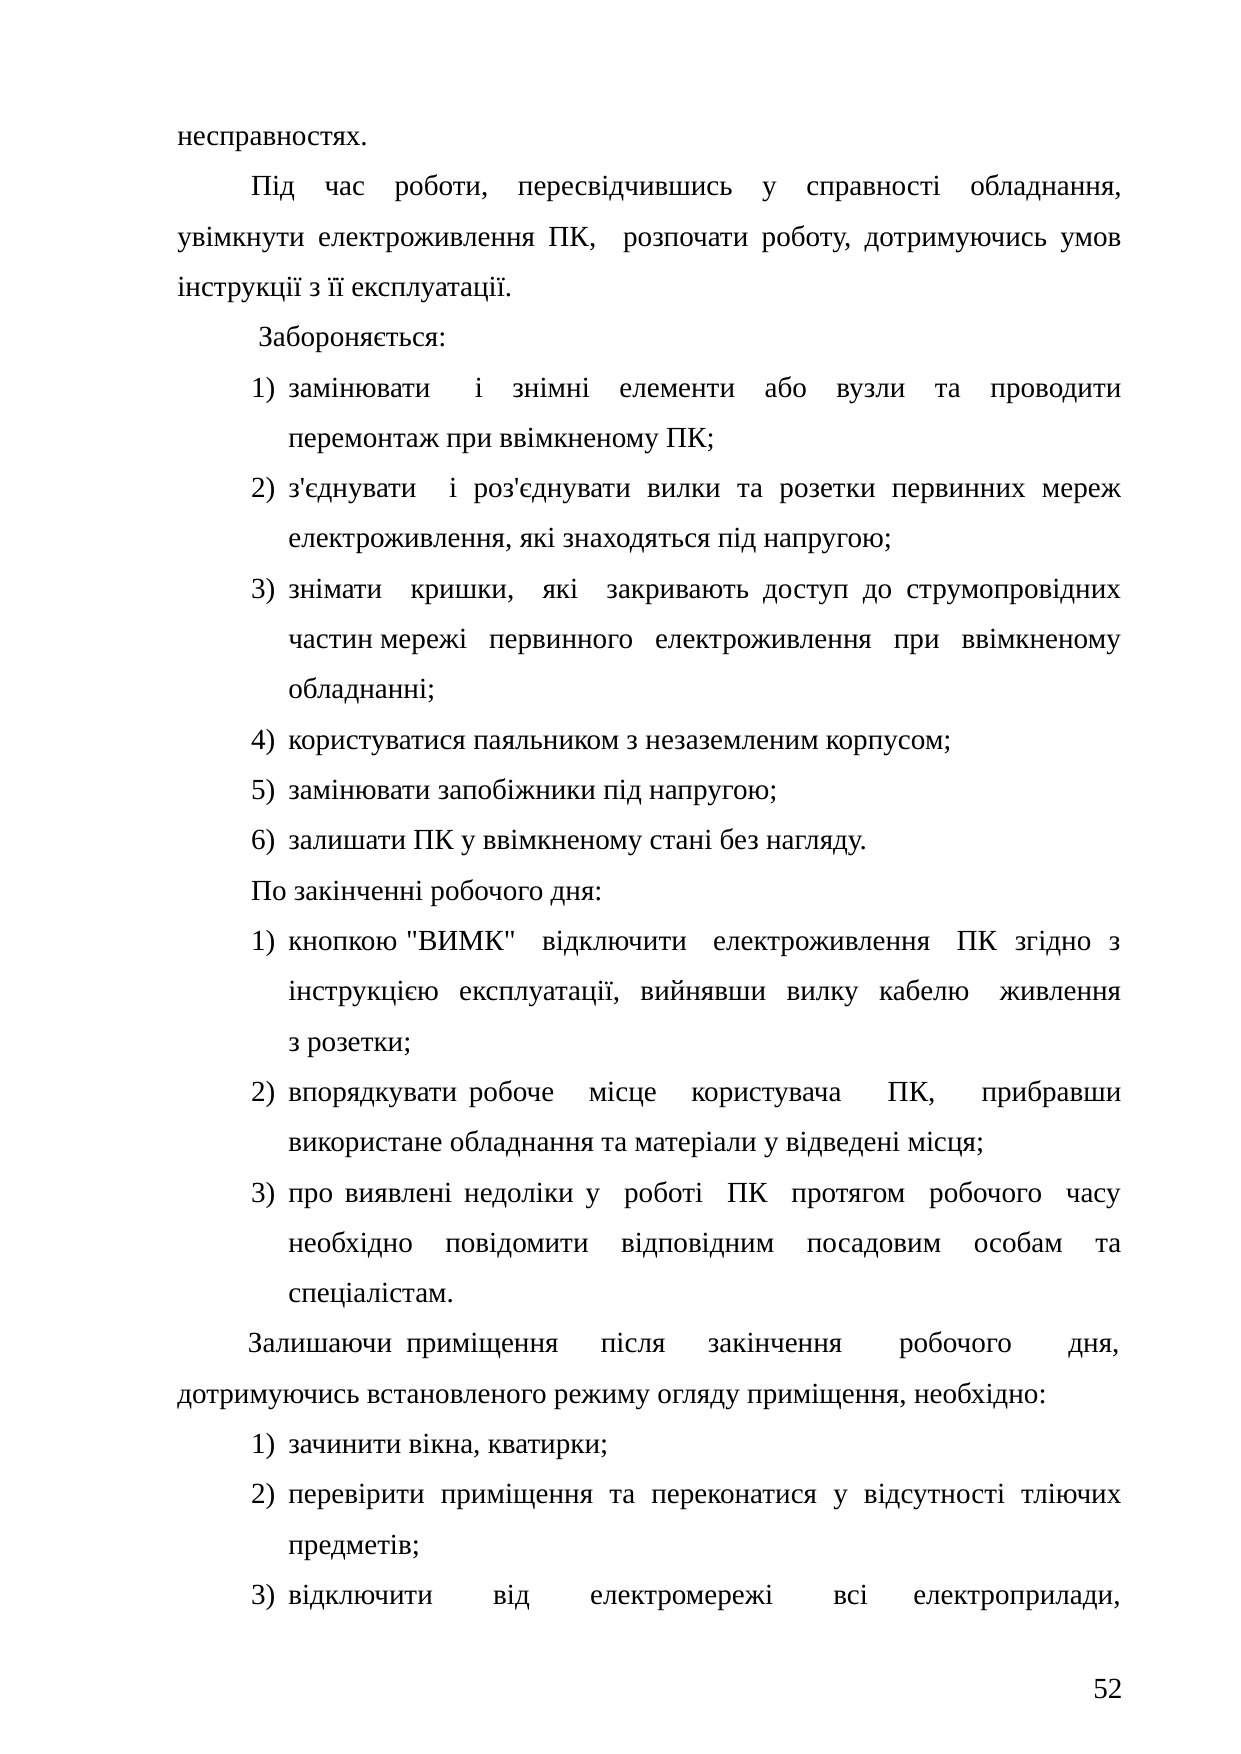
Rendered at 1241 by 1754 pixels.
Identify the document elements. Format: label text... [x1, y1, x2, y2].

text Залишаючи приміщення після закінчення робочого дня, дотримуючись встановленого режиму огляду приміщення, необхідно: [177, 1326, 1122, 1409]
list знімати кришки, які закривають доступ до струмопровідних частин мережі первинного електроживлення при ввімкненому обладнанні; [251, 571, 1122, 705]
list відключити від електромережі всі електроприлади, [251, 1577, 1122, 1611]
list кнопкою "ВИМК" відключити електроживлення ПК згідно з інструкцією експлуатації, вийнявши вилку кабелю живлення з розетки; [251, 923, 1122, 1057]
text несправностях. [177, 118, 1122, 152]
list залишати ПК у ввімкненому стані без нагляду. [251, 822, 1122, 856]
text Під час роботи, пересвідчившись у справності обладнання, увімкнути електроживлення ПК, розпочати роботу, дотримуючись умов інструкції з її експлуатації. [177, 168, 1122, 303]
list перевірити приміщення та переконатися у відсутності тліючих предметів; [251, 1477, 1122, 1560]
text Забороняється: [177, 319, 1122, 353]
list про виявлені недоліки у роботі ПК протягом робочого часу необхідно повідомити відповідним посадовим особам та спеціалістам. [251, 1175, 1122, 1309]
list замінювати запобіжники під напругою; [251, 772, 1122, 806]
list зачинити вікна, кватирки; [251, 1426, 1122, 1460]
list замінювати і знімні елементи або вузли та проводити перемонтаж при ввімкненому ПК; [251, 370, 1122, 453]
list користуватися паяльником з незаземленим корпусом; [251, 722, 1122, 755]
list впорядкувати робоче місце користувача ПК, прибравши використане обладнання та матеріали у відведені місця; [251, 1074, 1122, 1158]
list з'єднувати і роз'єднувати вилки та розетки первинних мереж електроживлення, які знаходяться під напругою; [251, 470, 1122, 554]
text По закінченні робочого дня: [177, 873, 1122, 906]
